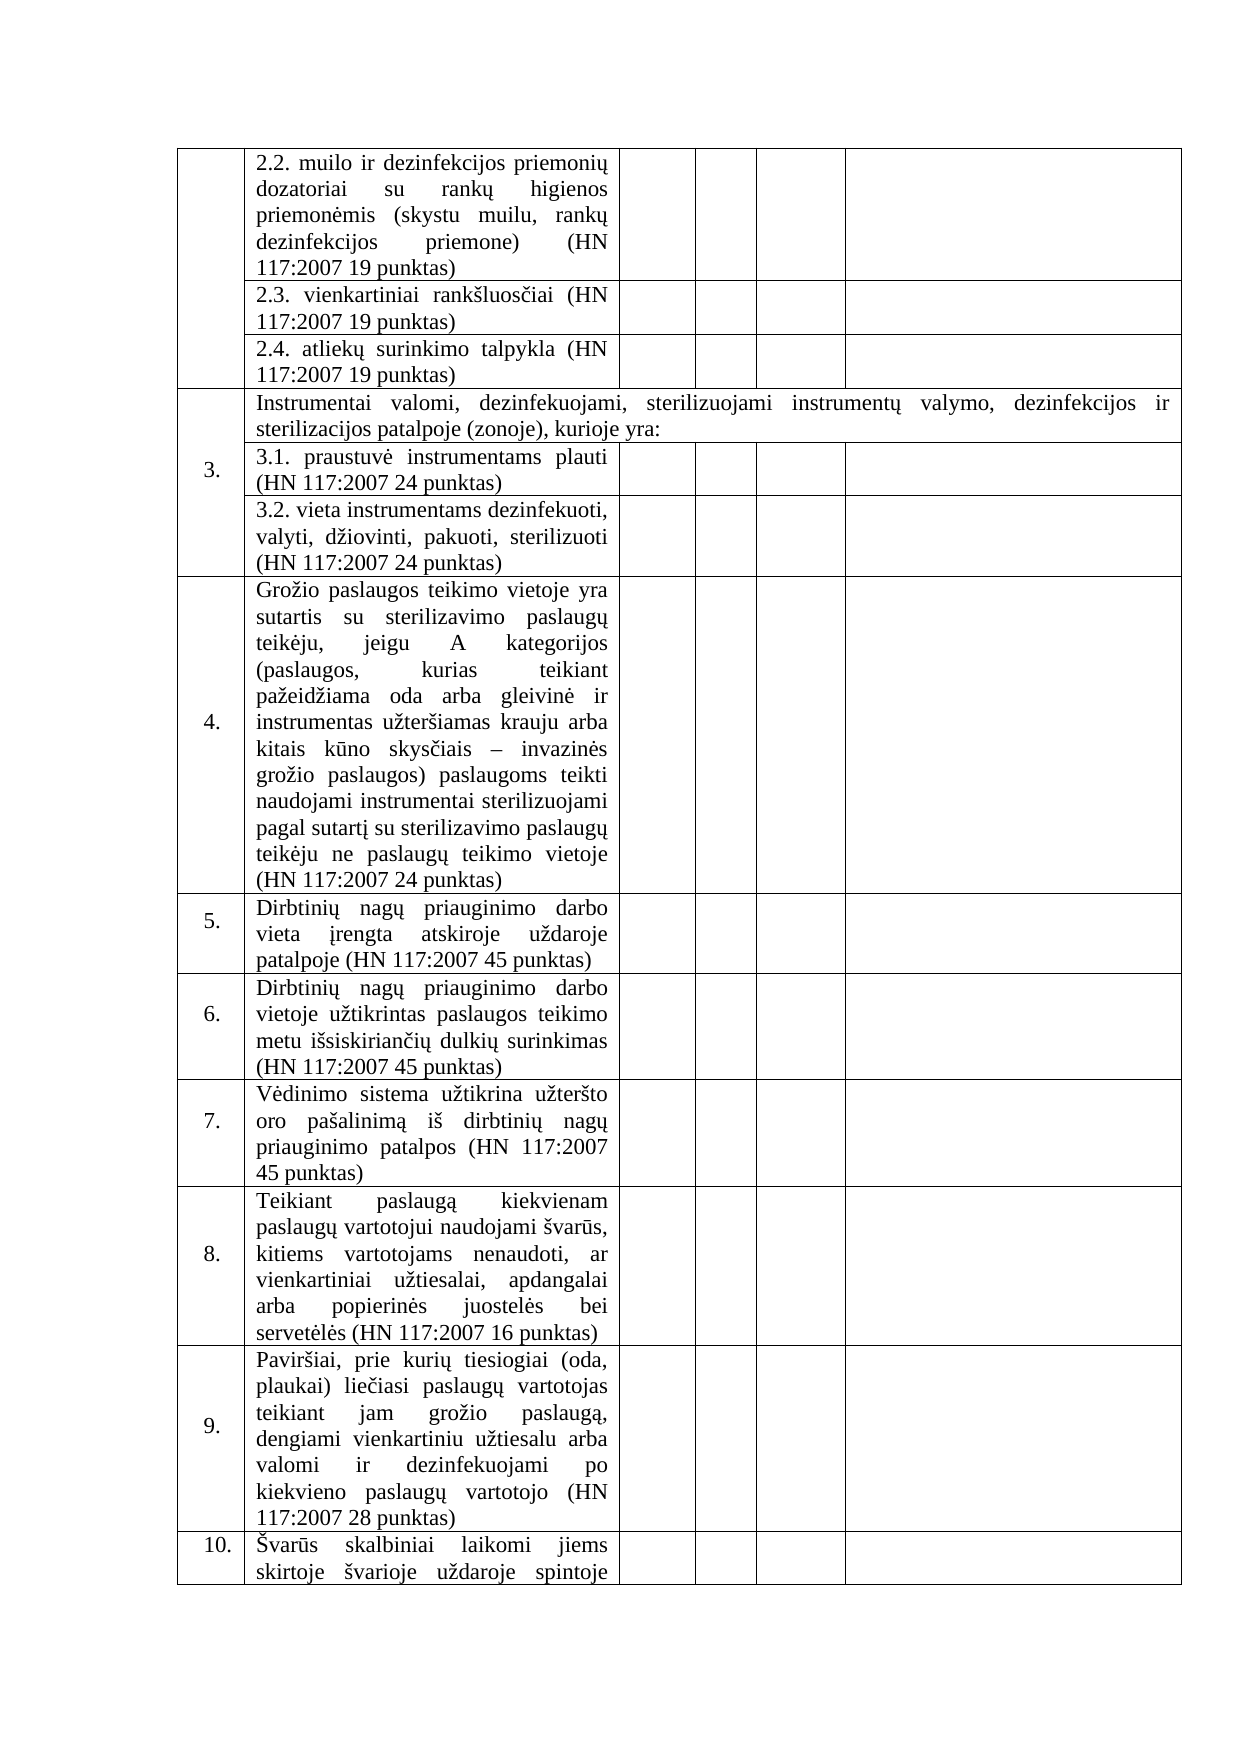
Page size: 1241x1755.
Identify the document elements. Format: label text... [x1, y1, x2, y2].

table_cell 4. [178, 577, 244, 893]
table_cell [696, 1080, 756, 1186]
table_cell [757, 1187, 845, 1345]
table_cell 5. [178, 894, 244, 973]
table_cell Instrumentai valomi, dezinfekuojami, sterilizuojami instrumentų valymo, dezinfekcijos ir sterilizacijos patalpoje (zonoje), kurioje yra: [245, 389, 1181, 442]
table_cell [696, 335, 756, 388]
table_cell [846, 974, 1181, 1079]
table_cell [620, 894, 695, 973]
table_cell 2.4. atliekų surinkimo talpykla (HN 117:2007 19 punktas) [245, 335, 619, 388]
table_cell [696, 974, 756, 1079]
table_cell 10. [178, 1532, 244, 1584]
table_cell [846, 577, 1181, 893]
table_cell [696, 1346, 756, 1531]
table_cell [846, 1080, 1181, 1186]
table_cell [620, 335, 695, 388]
table_cell [846, 1346, 1181, 1531]
table_cell [620, 1532, 695, 1584]
table_cell 3. [178, 389, 244, 576]
table_cell Dirbtinių nagų priauginimo darbo vieta įrengta atskiroje uždaroje patalpoje (HN 117:2007 45 punktas) [245, 894, 619, 973]
table_cell [757, 974, 845, 1079]
table_cell [178, 149, 244, 388]
table_cell [696, 1532, 756, 1584]
table_cell [620, 149, 695, 280]
table_cell 7. [178, 1080, 244, 1186]
table_cell Paviršiai, prie kurių tiesiogiai (oda, plaukai) liečiasi paslaugų vartotojas teikiant jam grožio paslaugą, dengiami vienkartiniu užtiesalu arba valomi ir dezinfekuojami po kiekvieno paslaugų vartotojo (HN 117:2007 28 punktas) [245, 1346, 619, 1531]
table_cell [757, 335, 845, 388]
table_cell [696, 149, 756, 280]
table_cell [757, 894, 845, 973]
table_cell [846, 149, 1181, 280]
table_cell [757, 1532, 845, 1584]
table_cell 2.2. muilo ir dezinfekcijos priemonių dozatoriai su rankų higienos priemonėmis (skystu muilu, rankų dezinfekcijos priemone) (HN 117:2007 19 punktas) [245, 149, 619, 280]
table_cell [757, 1346, 845, 1531]
table_cell 3.1. praustuvė instrumentams plauti (HN 117:2007 24 punktas) [245, 443, 619, 495]
table_cell [757, 496, 845, 576]
table_cell [696, 894, 756, 973]
table_cell [846, 1187, 1181, 1345]
table_cell [696, 1187, 756, 1345]
table_cell [620, 974, 695, 1079]
table_cell [846, 443, 1181, 495]
table_cell [757, 281, 845, 334]
table_cell [846, 335, 1181, 388]
table_cell Teikiant paslaugą kiekvienam paslaugų vartotojui naudojami švarūs, kitiems vartotojams nenaudoti, ar vienkartiniai užtiesalai, apdangalai arba popierinės juostelės bei servetėlės (HN 117:2007 16 punktas) [245, 1187, 619, 1345]
table_cell 9. [178, 1346, 244, 1531]
table_cell [846, 894, 1181, 973]
table_cell 2.3. vienkartiniai rankšluosčiai (HN 117:2007 19 punktas) [245, 281, 619, 334]
table_cell [757, 443, 845, 495]
table_cell 3.2. vieta instrumentams dezinfekuoti, valyti, džiovinti, pakuoti, sterilizuoti (HN 117:2007 24 punktas) [245, 496, 619, 576]
table_cell [620, 1080, 695, 1186]
table_cell [620, 577, 695, 893]
table_cell Vėdinimo sistema užtikrina užteršto oro pašalinimą iš dirbtinių nagų priauginimo patalpos (HN 117:2007 45 punktas) [245, 1080, 619, 1186]
table_cell [696, 443, 756, 495]
table_cell [620, 1187, 695, 1345]
table_cell [620, 281, 695, 334]
table_cell 6. [178, 974, 244, 1079]
table_cell [757, 149, 845, 280]
table_cell [846, 496, 1181, 576]
table_cell [757, 577, 845, 893]
table_cell [696, 281, 756, 334]
table_cell [757, 1080, 845, 1186]
table_cell 8. [178, 1187, 244, 1345]
table_cell [696, 577, 756, 893]
table_cell [846, 281, 1181, 334]
table_cell [620, 496, 695, 576]
table_cell Švarūs skalbiniai laikomi jiems skirtoje švarioje uždaroje spintoje [245, 1532, 619, 1584]
table_cell Dirbtinių nagų priauginimo darbo vietoje užtikrintas paslaugos teikimo metu išsiskiriančių dulkių surinkimas (HN 117:2007 45 punktas) [245, 974, 619, 1079]
table_cell [620, 1346, 695, 1531]
table_cell Grožio paslaugos teikimo vietoje yra sutartis su sterilizavimo paslaugų teikėju, jeigu A kategorijos (paslaugos, kurias teikiant pažeidžiama oda arba gleivinė ir instrumentas užteršiamas krauju arba kitais kūno skysčiais – invazinės grožio paslaugos) paslaugoms teikti naudojami instrumentai sterilizuojami pagal sutartį su sterilizavimo paslaugų teikėju ne paslaugų teikimo vietoje (HN 117:2007 24 punktas) [245, 577, 619, 893]
table_cell [846, 1532, 1181, 1584]
table_cell [696, 496, 756, 576]
table_cell [620, 443, 695, 495]
